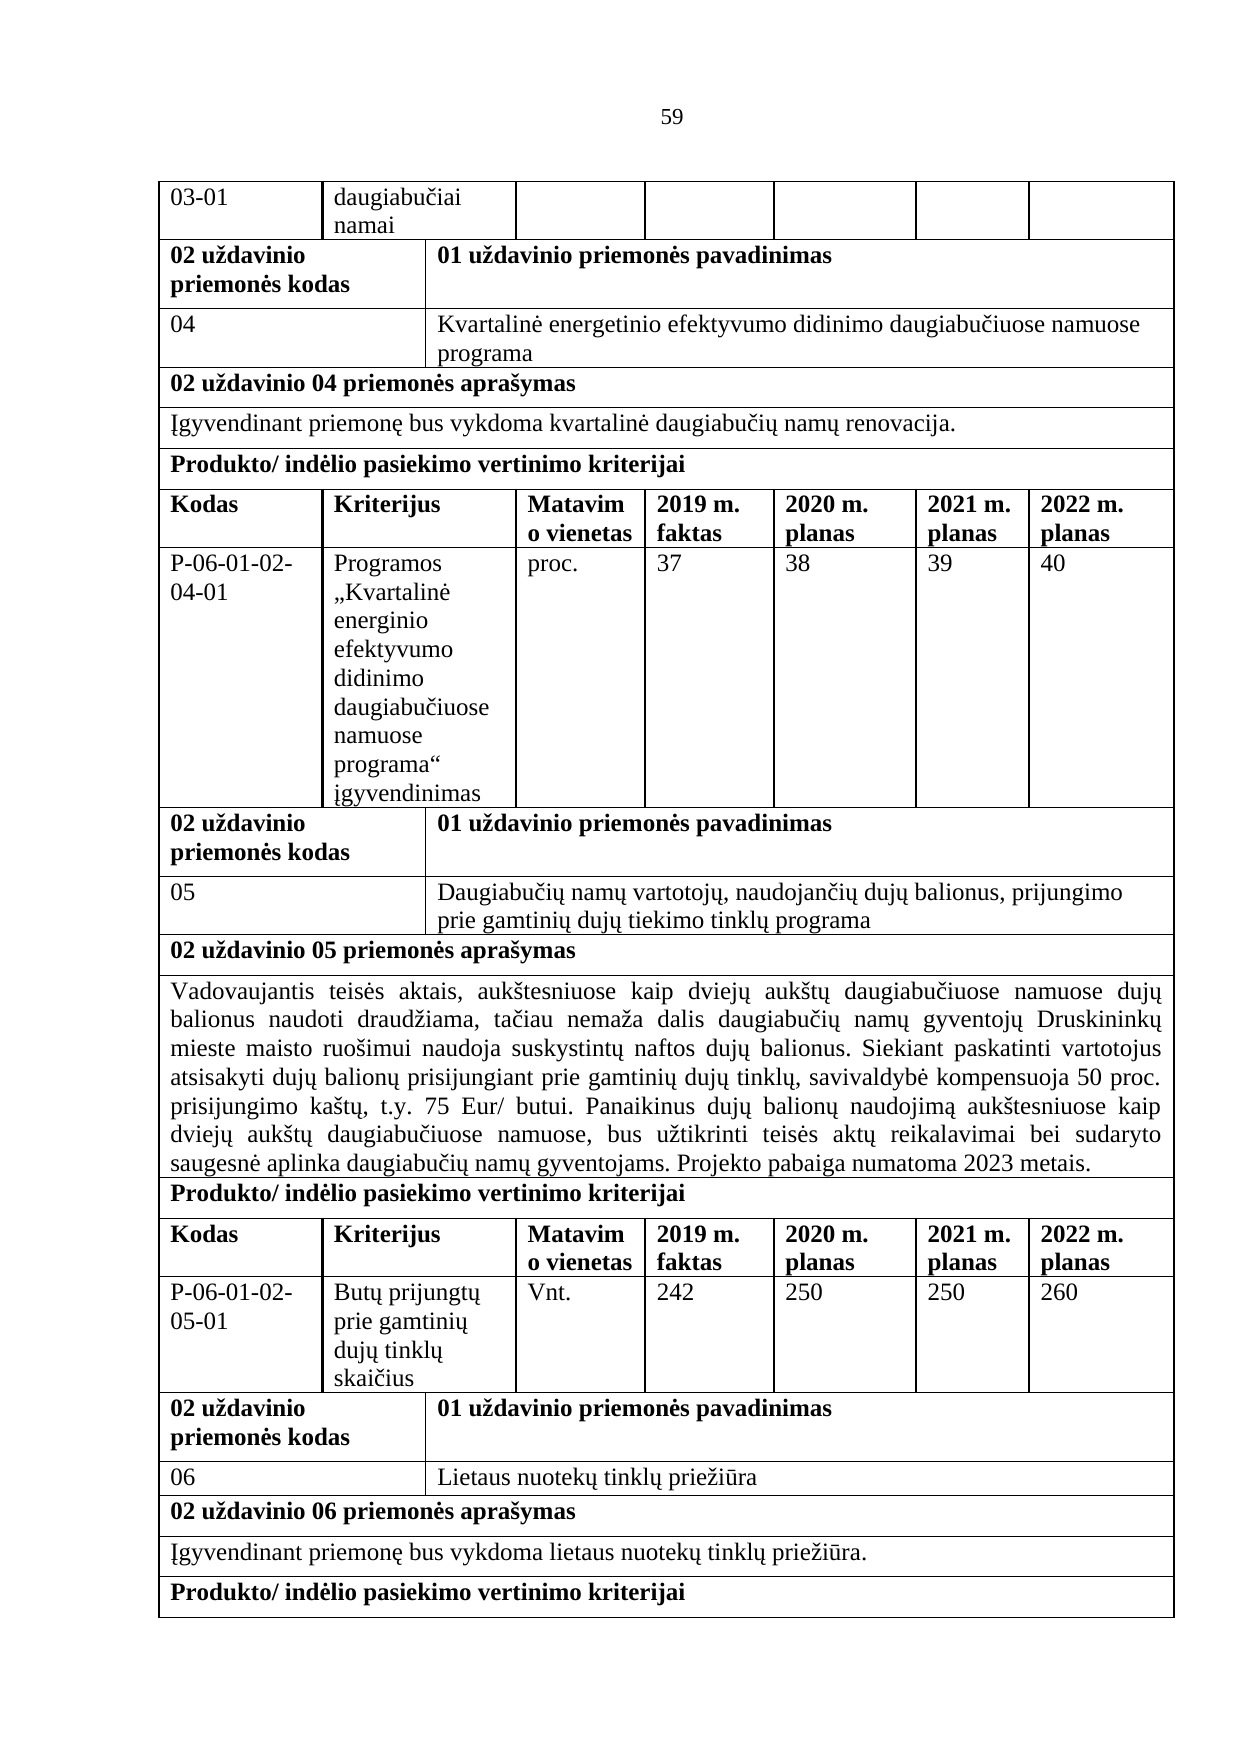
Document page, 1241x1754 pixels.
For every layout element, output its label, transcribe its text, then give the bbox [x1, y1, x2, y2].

table_cell 2020 m. planas [775, 490, 915, 547]
table_cell 02 uždavinio priemonės kodas [160, 240, 425, 308]
table_cell [1030, 182, 1173, 239]
table_cell 06 [160, 1462, 425, 1495]
table_cell Kodas [160, 1219, 321, 1276]
table_cell 02 uždavinio priemonės kodas [160, 1393, 425, 1461]
table_cell 2020 m. planas [775, 1219, 915, 1276]
table_cell Vadovaujantis teisės aktais, aukštesniuose kaip dviejų aukštų daugiabučiuose namuose dujų balionus naudoti draudžiama, tačiau nemaža dalis daugiabučių namų gyventojų Druskininkų mieste maisto ruošimui naudoja suskystintų naftos dujų balionus. Siekiant paskatinti vartotojus atsisakyti dujų balionų prisijungiant prie gamtinių dujų tinklų, savivaldybė kompensuoja 50 proc. prisijungimo kaštų, t.y. 75 Eur/ butui. Panaikinus dujų balionų naudojimą aukštesniuose kaip dviejų aukštų daugiabučiuose namuose, bus užtikrinti teisės aktų reikalavimai bei sudaryto saugesnė aplinka daugiabučių namų gyventojams. Projekto pabaiga numatoma 2023 metais. [160, 976, 1173, 1177]
table_cell P-06-01-02-05-01 [160, 1277, 321, 1392]
table_cell 40 [1030, 548, 1173, 807]
table_cell 02 uždavinio 06 priemonės aprašymas [160, 1496, 1173, 1536]
table_cell Matavimo vienetas [517, 1219, 644, 1276]
table_cell [775, 182, 915, 239]
table_cell P-06-01-02-04-01 [160, 548, 321, 807]
table_cell 01 uždavinio priemonės pavadinimas [426, 808, 1173, 876]
table_cell Kvartalinė energetinio efektyvumo didinimo daugiabučiuose namuose programa [426, 309, 1173, 367]
table_cell 02 uždavinio 05 priemonės aprašymas [160, 935, 1173, 975]
table_cell Kodas [160, 490, 321, 547]
table_cell Lietaus nuotekų tinklų priežiūra [426, 1462, 1173, 1495]
table_cell Kriterijus [324, 490, 515, 547]
table_cell 260 [1030, 1277, 1173, 1392]
table_cell Matavimo vienetas [517, 490, 644, 547]
table_cell 01 uždavinio priemonės pavadinimas [426, 1393, 1173, 1461]
table_cell [517, 182, 644, 239]
table_cell 38 [775, 548, 915, 807]
table_cell 02 uždavinio priemonės kodas [160, 808, 425, 876]
table_cell 39 [917, 548, 1028, 807]
table_cell 03-01 [160, 182, 321, 239]
table_cell Butų prijungtų prie gamtinių dujų tinklų skaičius [324, 1277, 515, 1392]
table_cell [917, 182, 1028, 239]
table_cell 37 [646, 548, 773, 807]
table_cell 242 [646, 1277, 773, 1392]
table_cell 2019 m. faktas [646, 1219, 773, 1276]
table_cell 2022 m. planas [1030, 1219, 1173, 1276]
table_cell 2022 m. planas [1030, 490, 1173, 547]
table_cell [646, 182, 773, 239]
table_cell daugiabučiai namai [324, 182, 515, 239]
table_cell Produkto/ indėlio pasiekimo vertinimo kriterijai [160, 449, 1173, 488]
table_cell 2021 m. planas [917, 490, 1028, 547]
table_cell Įgyvendinant priemonę bus vykdoma kvartalinė daugiabučių namų renovacija. [160, 408, 1173, 448]
table_cell proc. [517, 548, 644, 807]
table_cell 05 [160, 877, 425, 934]
table_cell Daugiabučių namų vartotojų, naudojančių dujų balionus, prijungimo prie gamtinių dujų tiekimo tinklų programa [426, 877, 1173, 934]
table_cell Produkto/ indėlio pasiekimo vertinimo kriterijai [160, 1577, 1173, 1617]
table_cell 2019 m. faktas [646, 490, 773, 547]
table_cell Vnt. [517, 1277, 644, 1392]
table_cell 04 [160, 309, 425, 367]
table_cell 01 uždavinio priemonės pavadinimas [426, 240, 1173, 308]
table_cell 02 uždavinio 04 priemonės aprašymas [160, 368, 1173, 407]
table_cell 250 [917, 1277, 1028, 1392]
table_cell Produkto/ indėlio pasiekimo vertinimo kriterijai [160, 1178, 1173, 1218]
table_cell 2021 m. planas [917, 1219, 1028, 1276]
table_cell Kriterijus [324, 1219, 515, 1276]
table_cell 250 [775, 1277, 915, 1392]
table_cell Programos „Kvartalinė energinio efektyvumo didinimo daugiabučiuose namuose programa“ įgyvendinimas [324, 548, 515, 807]
table_cell Įgyvendinant priemonę bus vykdoma lietaus nuotekų tinklų priežiūra. [160, 1537, 1173, 1576]
